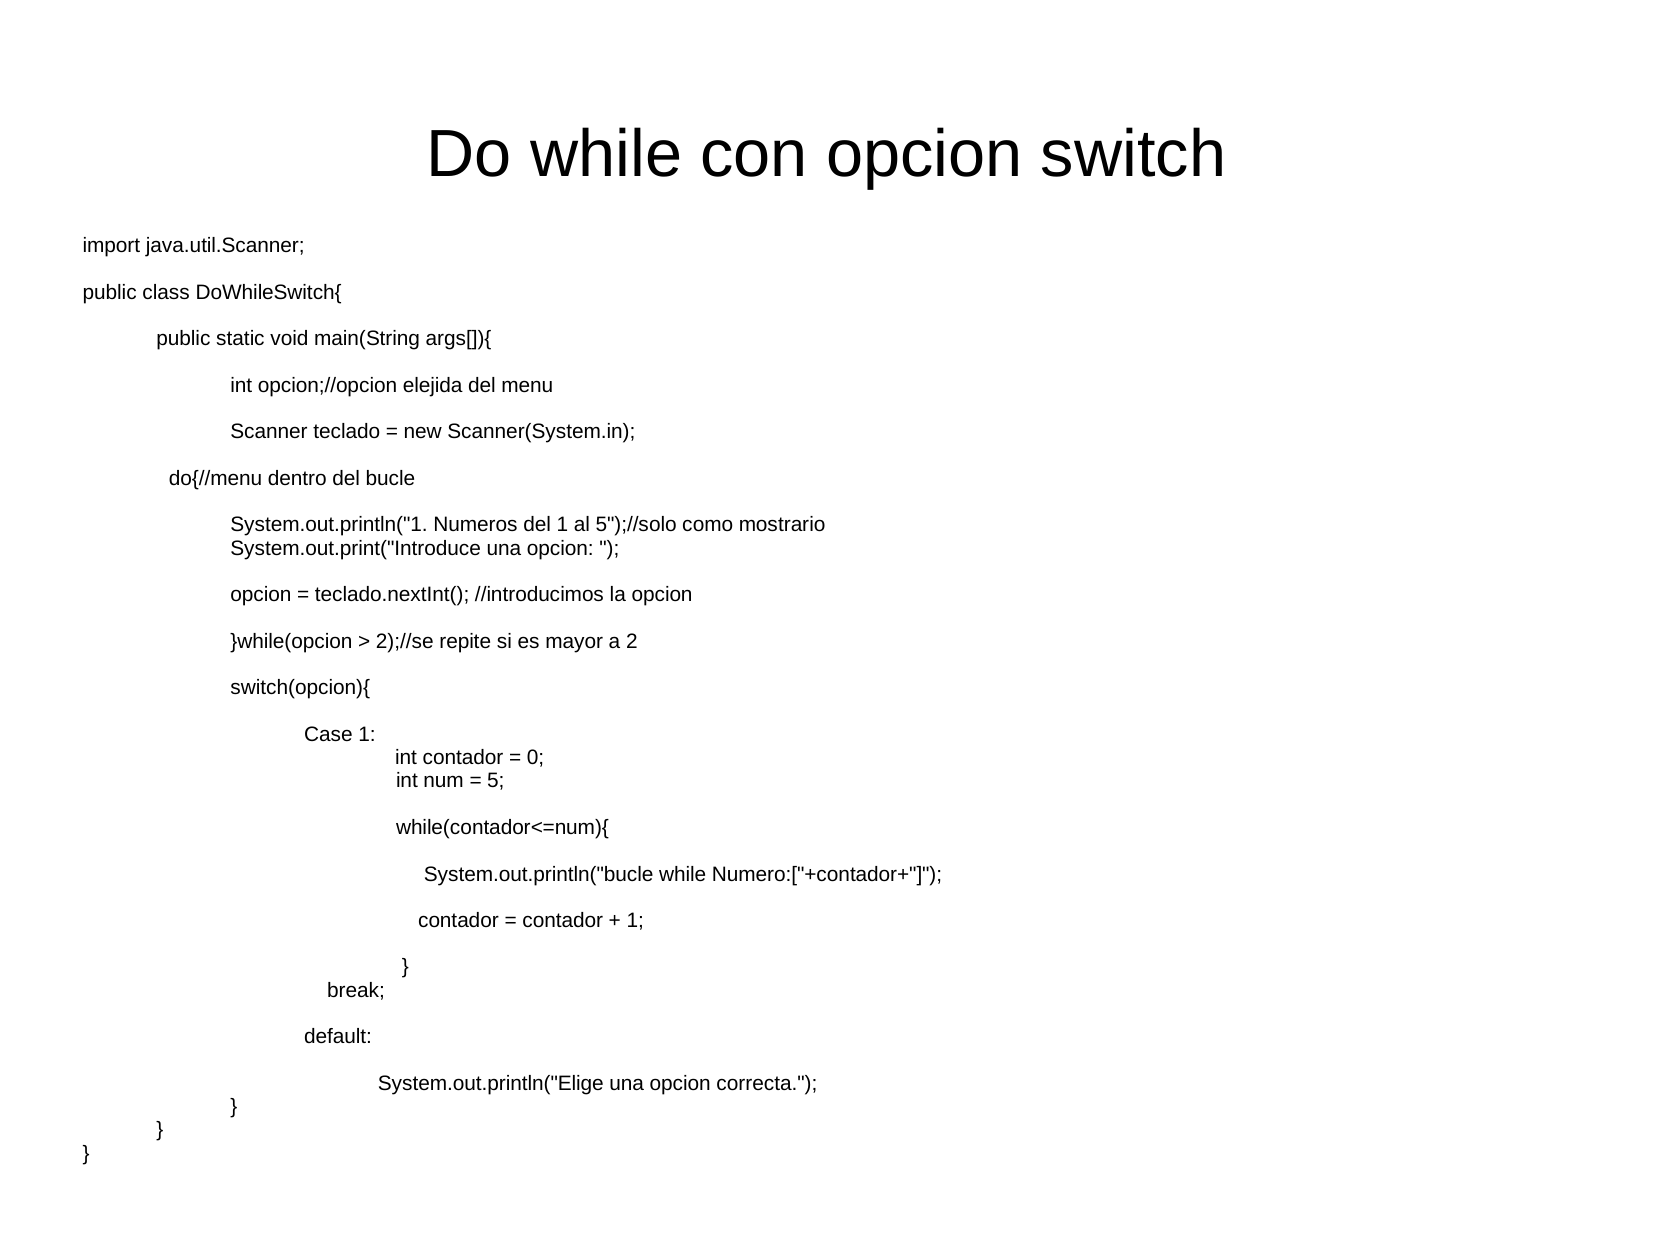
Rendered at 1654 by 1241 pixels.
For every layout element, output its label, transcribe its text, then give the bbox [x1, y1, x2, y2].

title Do while con opcion switch [82, 49, 1571, 239]
subtitle import java.util.Scanner; public class DoWhileSwitch{ public static void main(String args[]){ int opcion;//opcion elejida del menu Scanner teclado = new Scanner(System.in); do{//menu dentro del bucle System.out.println("1. Numeros del 1 al 5");//solo como mostrario System.out.print("Introduce una opcion: "); opcion = teclado.nextInt(); //introducimos la opcion }while(opcion > 2);//se repite si es mayor a 2 switch(opcion){ Case 1: int contador = 0; int num = 5; while(contador<=num){ System.out.println("bucle while Numero:["+contador+"]"); contador = contador + 1; } break; default: System.out.println("Elige una opcion correcta."); } } } [82, 239, 1571, 1159]
